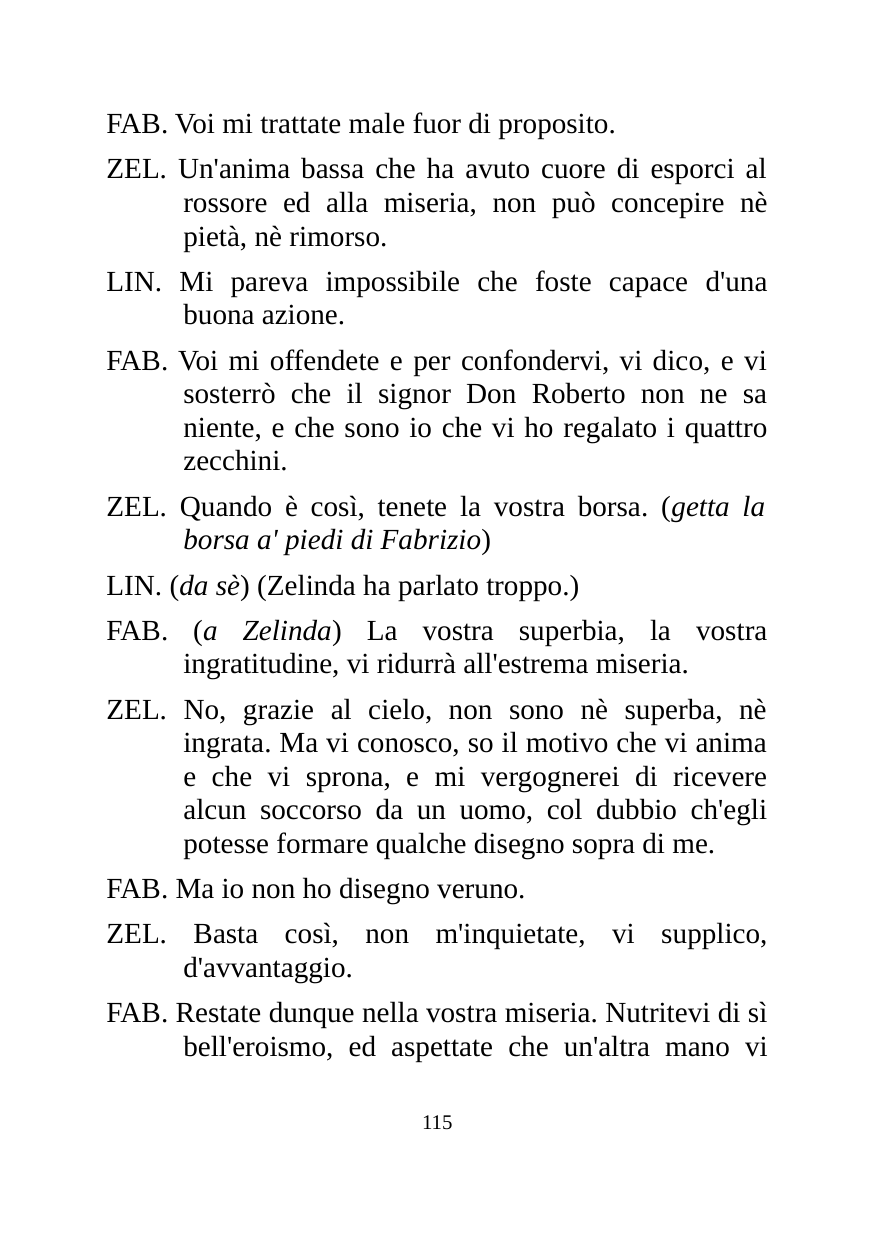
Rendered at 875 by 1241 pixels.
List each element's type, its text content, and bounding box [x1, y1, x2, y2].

text ZEL. Quando è così, tenete la vostra borsa. (getta la borsa a' piedi di Fabrizio) [106, 489, 768, 556]
text FAB. Voi mi trattate male fuor di proposito. [106, 106, 768, 140]
text LIN. Mi pareva impossibile che foste capace d'una buona azione. [106, 264, 768, 331]
text ZEL. Basta così, non m'inquietate, vi supplico, d'avvantaggio. [106, 917, 768, 984]
text FAB. (a Zelinda) La vostra superbia, la vostra ingratitudine, vi ridurrà all'estrema miseria. [106, 613, 768, 680]
text FAB. Restate dunque nella vostra miseria. Nutritevi di sì bell'eroismo, ed aspettate che un'altra mano vi [106, 995, 768, 1062]
text LIN. (da sè) (Zelinda ha parlato troppo.) [106, 568, 768, 601]
text ZEL. No, grazie al cielo, non sono nè superba, nè ingrata. Ma vi conosco, so il motivo che vi anima e che vi sprona, e mi vergognerei di ricevere alcun soccorso da un uomo, col dubbio ch'egli potesse formare qualche disegno sopra di me. [106, 692, 768, 859]
text ZEL. Un'anima bassa che ha avuto cuore di esporci al rossore ed alla miseria, non può concepire nè pietà, nè rimorso. [106, 152, 768, 252]
text FAB. Voi mi offendete e per confondervi, vi dico, e vi sosterrò che il signor Don Roberto non ne sa niente, e che sono io che vi ho regalato i quattro zecchini. [106, 343, 768, 477]
text FAB. Ma io non ho disegno veruno. [106, 871, 768, 905]
